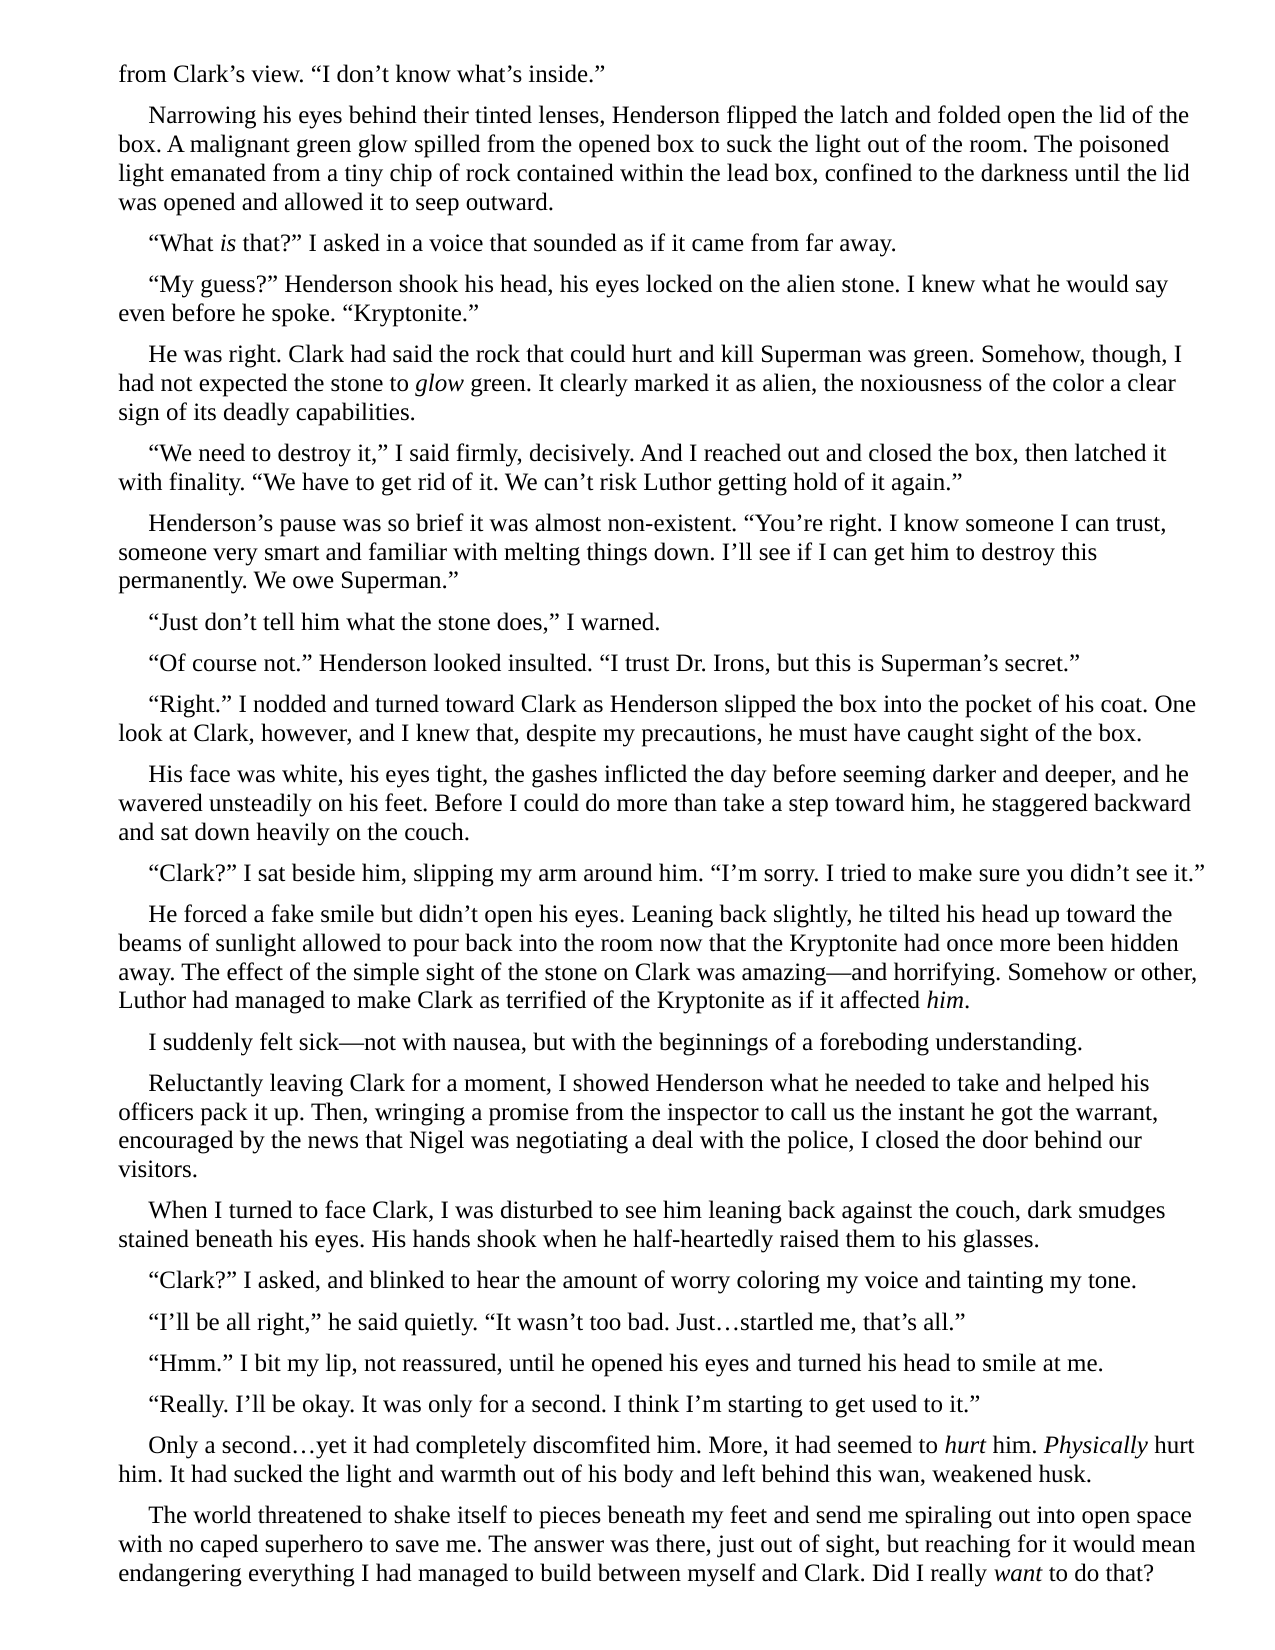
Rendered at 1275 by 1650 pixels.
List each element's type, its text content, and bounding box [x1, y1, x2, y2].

text Henderson’s pause was so brief it was almost non-existent. “You’re right. I know someone I can trust, someone very smart and familiar with melting things down. I’ll see if I can get him to destroy this permanently. We owe Superman.” [118, 508, 1216, 594]
text “Clark?” I asked, and blinked to hear the amount of worry coloring my voice and tainting my tone. [118, 1265, 1216, 1294]
text He forced a fake smile but didn’t open his eyes. Leaning back slightly, he tilted his head up toward the beams of sunlight allowed to pour back into the room now that the Kryptonite had once more been hidden away. The effect of the simple sight of the stone on Clark was amazing—and horrifying. Somehow or other, Luthor had managed to make Clark as terrified of the Kryptonite as if it affected him. [118, 899, 1216, 1014]
text “What is that?” I asked in a voice that sounded as if it came from far away. [118, 228, 1216, 257]
text “Clark?” I sat beside him, slipping my arm around him. “I’m sorry. I tried to make sure you didn’t see it.” [118, 858, 1216, 887]
text He was right. Clark had said the rock that could hurt and kill Superman was green. Somehow, though, I had not expected the stone to glow green. It clearly marked it as alien, the noxiousness of the color a clear sign of its deadly capabilities. [118, 339, 1216, 425]
text “We need to destroy it,” I said firmly, decisively. And I reached out and closed the box, then latched it with finality. “We have to get rid of it. We can’t risk Luthor getting hold of it again.” [118, 438, 1216, 495]
text “My guess?” Henderson shook his head, his eyes locked on the alien stone. I knew what he would say even before he spoke. “Kryptonite.” [118, 269, 1216, 327]
text Reluctantly leaving Clark for a moment, I showed Henderson what he needed to take and helped his officers pack it up. Then, wringing a promise from the inspector to call us the instant he got the warrant, encouraged by the news that Nigel was negotiating a deal with the police, I closed the door behind our visitors. [118, 1068, 1216, 1183]
text His face was white, his eyes tight, the gashes inflicted the day before seeming darker and deeper, and he wavered unsteadily on his feet. Before I could do more than take a step toward him, he staggered backward and sat down heavily on the couch. [118, 759, 1216, 845]
text “I’ll be all right,” he said quietly. “It wasn’t too bad. Just…startled me, that’s all.” [118, 1307, 1216, 1335]
text The world threatened to shake itself to pieces beneath my feet and send me spiraling out into open space with no caped superhero to save me. The answer was there, just out of sight, but reaching for it would mean endangering everything I had managed to build between myself and Clark. Did I really want to do that? [118, 1500, 1216, 1587]
text Only a second…yet it had completely discomfited him. More, it had seemed to hurt him. Physically hurt him. It had sucked the light and warmth out of his body and left behind this wan, weakened husk. [118, 1430, 1216, 1488]
text “Just don’t tell him what the stone does,” I warned. [118, 607, 1216, 635]
text from Clark’s view. “I don’t know what’s inside.” [118, 59, 1216, 88]
text “Of course not.” Henderson looked insulted. “I trust Dr. Irons, but this is Superman’s secret.” [118, 648, 1216, 677]
text “Really. I’ll be okay. It was only for a second. I think I’m starting to get used to it.” [118, 1389, 1216, 1418]
text “Right.” I nodded and turned toward Clark as Henderson slipped the box into the pocket of his coat. One look at Clark, however, and I knew that, despite my precautions, he must have caught sight of the box. [118, 689, 1216, 747]
text Narrowing his eyes behind their tinted lenses, Henderson flipped the latch and folded open the lid of the box. A malignant green glow spilled from the opened box to suck the light out of the room. The poisoned light emanated from a tiny chip of rock contained within the lead box, confined to the darkness until the lid was opened and allowed it to seep outward. [118, 100, 1216, 215]
text “Hmm.” I bit my lip, not reassured, until he opened his eyes and turned his head to smile at me. [118, 1348, 1216, 1377]
text I suddenly felt sick—not with nausea, but with the beginnings of a foreboding understanding. [118, 1027, 1216, 1055]
text When I turned to face Clark, I was disturbed to see him leaning back against the couch, dark smudges stained beneath his eyes. His hands shook when he half-heartedly raised them to his glasses. [118, 1195, 1216, 1253]
